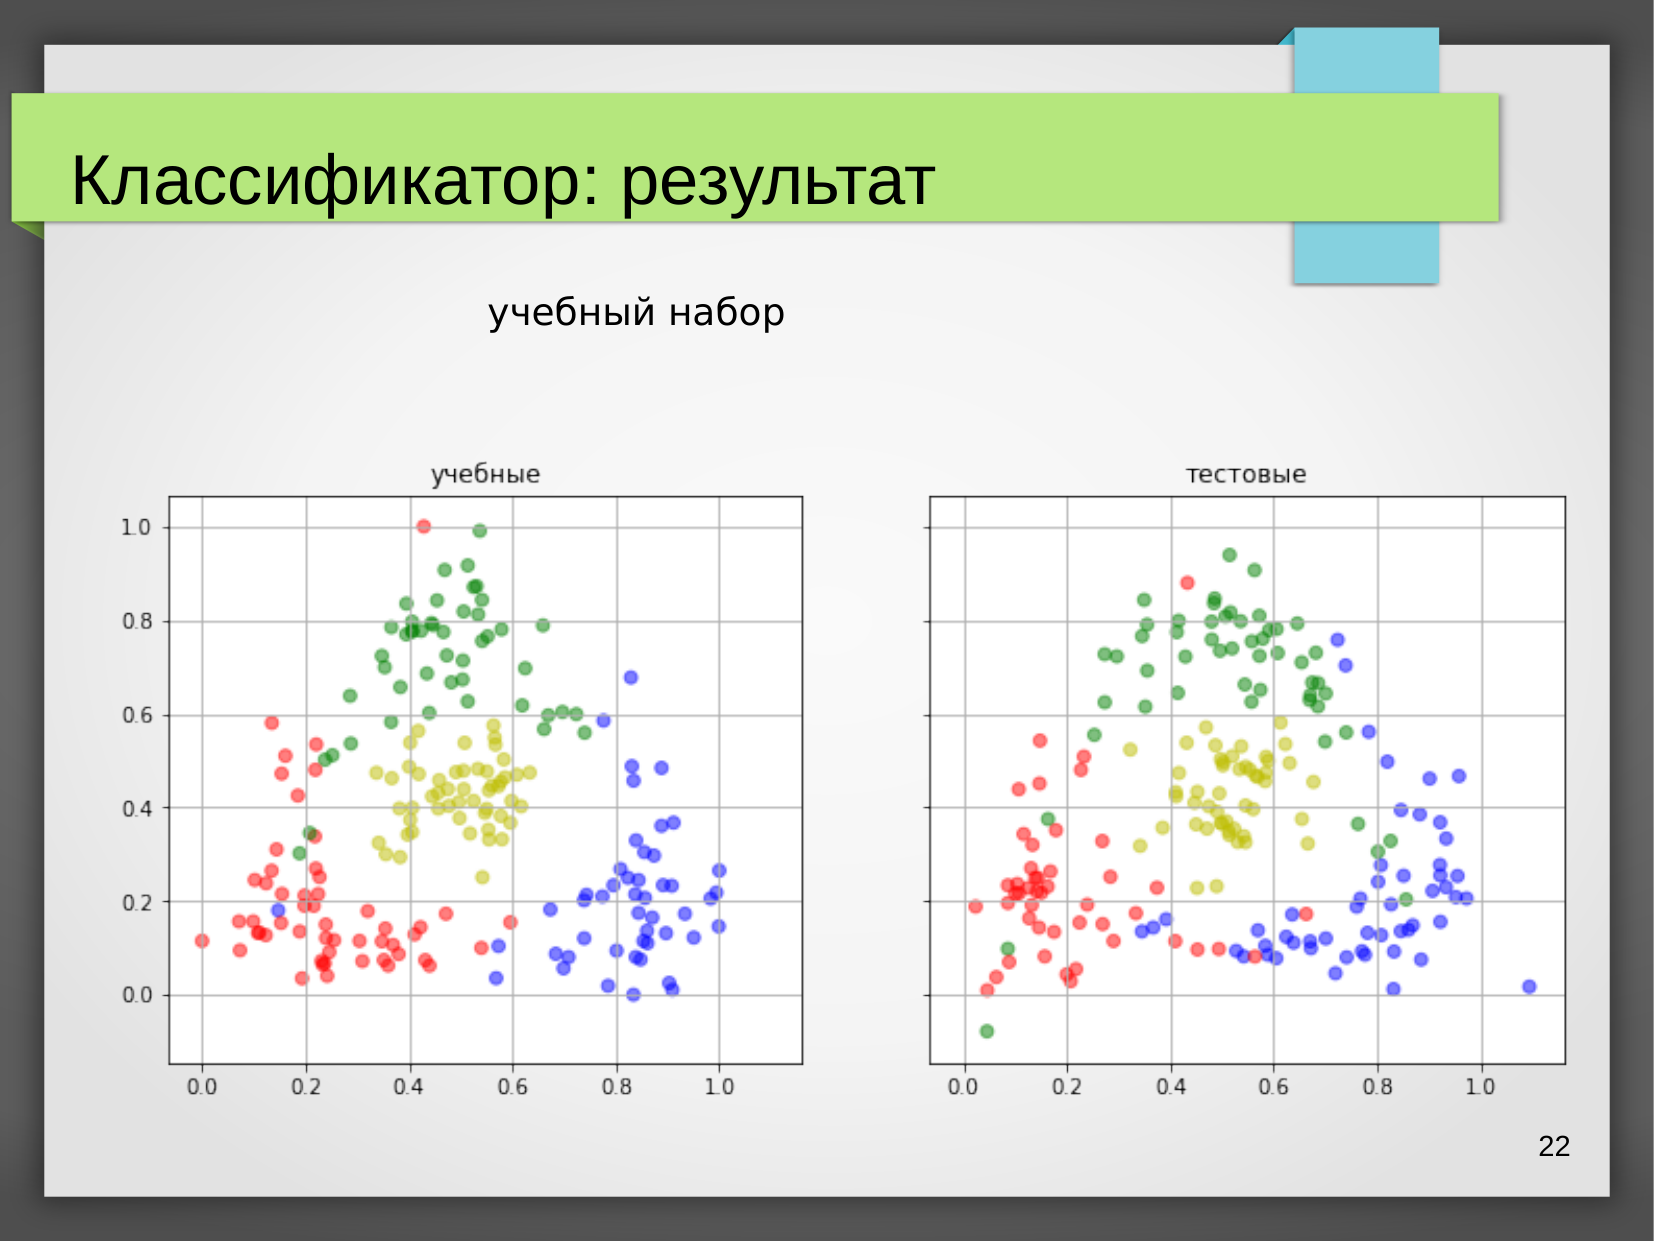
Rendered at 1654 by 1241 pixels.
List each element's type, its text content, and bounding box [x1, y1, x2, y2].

title Классификатор: результат [70, 76, 1559, 284]
picture [0, 0, 1654, 1241]
text_box учебный набор [472, 283, 1040, 342]
